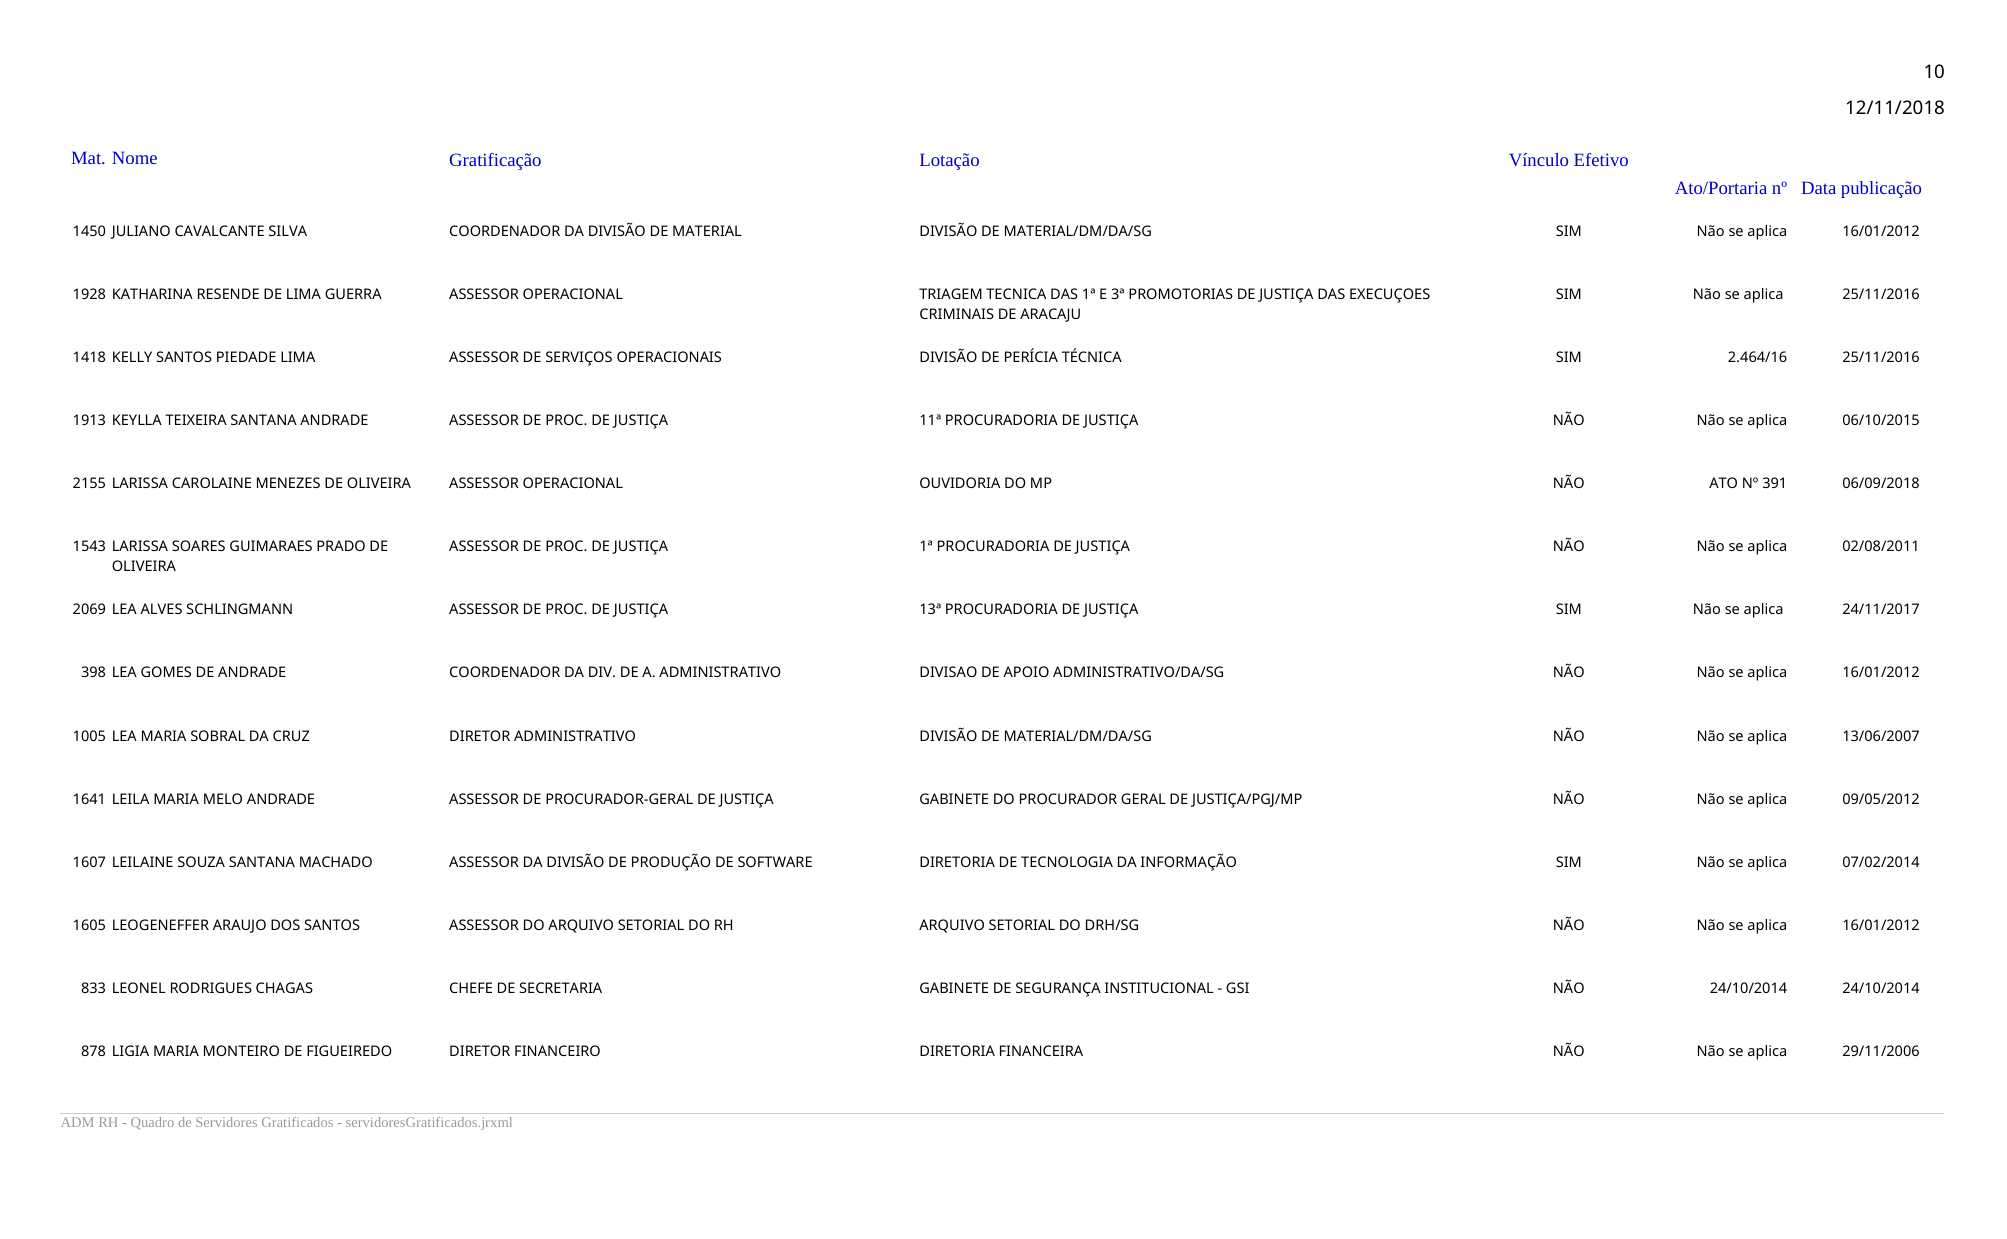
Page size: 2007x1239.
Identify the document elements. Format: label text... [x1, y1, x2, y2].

table_cell [440, 957, 449, 975]
table_cell [440, 704, 449, 722]
table_cell 833 [9, 978, 106, 1006]
table_cell [0, 209, 2007, 217]
table_cell [1495, 178, 1642, 207]
table_cell 398 [9, 662, 106, 691]
table_cell [0, 578, 112, 596]
table_cell [910, 249, 919, 262]
table_cell [0, 326, 112, 344]
table_cell [1787, 284, 1792, 312]
table_cell [0, 220, 9, 249]
table_cell [910, 831, 919, 849]
table_cell [1486, 1041, 1495, 1069]
table_cell [440, 249, 449, 262]
table_cell [440, 312, 449, 326]
table_cell LEA MARIA SOBRAL DA CRUZ [112, 725, 440, 786]
table_cell [910, 1041, 919, 1069]
table_cell [1920, 473, 2007, 501]
table_cell [106, 347, 112, 375]
table_cell [440, 978, 449, 1006]
table_cell [1642, 410, 1649, 438]
table_cell [919, 178, 1486, 207]
table_cell 06/09/2018 [1793, 473, 1919, 501]
table_cell ASSESSOR DO ARQUIVO SETORIAL DO RH [449, 915, 910, 975]
table_cell 1543 [9, 536, 106, 564]
table_cell [0, 691, 112, 704]
table_cell 29/11/2006 [1793, 1041, 1919, 1069]
table_cell [0, 831, 112, 849]
table_cell Não se aplica [1650, 725, 1787, 754]
table_cell [1486, 880, 1495, 894]
table_cell [106, 789, 112, 817]
table_cell [1486, 473, 1495, 501]
table_cell [1642, 725, 1649, 754]
table_cell [910, 578, 919, 596]
table_cell [106, 599, 112, 628]
table_cell [1486, 691, 1495, 704]
table_cell 16/01/2012 [1793, 915, 1919, 943]
table_cell [1486, 284, 1495, 312]
table_cell [440, 326, 449, 344]
table_cell [1642, 915, 1649, 943]
table_cell [1642, 628, 2007, 641]
table_cell 16/01/2012 [1793, 662, 1919, 691]
table_cell ADM RH - Quadro de Servidores Gratificados - servidoresGratificados.jrxml [60, 1114, 1944, 1137]
table_cell Não se aplica [1650, 284, 1787, 312]
table_cell [1787, 1041, 1792, 1069]
table_cell GABINETE DO PROCURADOR GERAL DE JUSTIÇA/PGJ/MP [919, 789, 1486, 849]
table_cell [0, 312, 112, 326]
table_cell Lotação [919, 149, 1486, 178]
table_cell [440, 1041, 449, 1069]
table_cell [1920, 1041, 2007, 1069]
table_cell [910, 1006, 919, 1020]
table_cell [1642, 943, 2007, 957]
table_cell [1486, 831, 2007, 849]
table_cell LEA GOMES DE ANDRADE [112, 662, 440, 722]
table_cell [1642, 599, 1649, 628]
table_cell [440, 894, 449, 912]
table_cell Ato/Portaria nº [1650, 177, 1787, 207]
table_cell [106, 149, 112, 177]
table_cell [910, 1083, 919, 1101]
table_cell 02/08/2011 [1793, 536, 1919, 564]
table_cell 12/11/2018 [1790, 95, 1944, 123]
table_cell [440, 284, 449, 312]
table_cell [910, 565, 919, 578]
table_cell [910, 149, 919, 177]
table_cell [1920, 410, 2007, 438]
table_cell 24/10/2014 [1650, 978, 1787, 1006]
table_cell [910, 312, 919, 326]
table_cell [1945, 1113, 2007, 1137]
table_cell 11ª PROCURADORIA DE JUSTIÇA [919, 410, 1486, 470]
table_cell [910, 375, 919, 389]
table_cell [1642, 691, 2007, 704]
table_cell NÃO [1495, 789, 1642, 831]
table_cell 13/06/2007 [1793, 725, 1919, 754]
table_cell [44, 177, 106, 207]
table_cell [910, 220, 919, 249]
table_cell [440, 473, 449, 501]
table_cell [440, 536, 449, 564]
table_cell [1920, 220, 2007, 249]
table_cell [0, 501, 112, 515]
table_cell [0, 438, 112, 452]
table_cell [0, 957, 112, 975]
table_cell NÃO [1495, 536, 1642, 578]
table_cell 878 [9, 1041, 106, 1069]
table_cell [1486, 347, 1495, 375]
table_cell [1642, 565, 2007, 578]
table_cell DIRETOR ADMINISTRATIVO [449, 725, 910, 786]
table_cell [0, 852, 9, 880]
table_cell [1922, 149, 2007, 177]
table_cell LEILAINE SOUZA SANTANA MACHADO [112, 852, 440, 912]
table_cell ASSESSOR OPERACIONAL [449, 473, 910, 533]
table_cell 1928 [9, 284, 106, 312]
table_cell [440, 943, 449, 957]
table_cell NÃO [1495, 978, 1642, 1020]
table_cell [0, 473, 9, 501]
table_cell [910, 641, 919, 659]
table_cell [440, 831, 449, 849]
table_cell [910, 915, 919, 943]
table_cell NÃO [1495, 662, 1642, 704]
table_cell COORDENADOR DA DIVISÃO DE MATERIAL [449, 220, 910, 281]
table_cell 09/05/2012 [1793, 789, 1919, 817]
table_cell [910, 852, 919, 880]
table_cell [0, 789, 9, 817]
table_cell KELLY SANTOS PIEDADE LIMA [112, 347, 440, 407]
table_cell [1642, 789, 1649, 817]
table_cell [106, 179, 112, 207]
table_cell [910, 957, 919, 975]
table_cell [1486, 501, 1495, 515]
table_cell 1913 [9, 410, 106, 438]
table_cell [1486, 725, 1495, 754]
table_cell [910, 326, 919, 344]
table_cell [910, 943, 919, 957]
table_cell [910, 452, 919, 470]
table_cell DIRETORIA DE TECNOLOGIA DA INFORMAÇÃO [919, 852, 1486, 912]
table_cell [0, 536, 9, 564]
table_cell [440, 915, 449, 943]
table_cell [910, 662, 919, 691]
table_cell [0, 515, 112, 533]
table_cell [440, 1006, 449, 1020]
table_cell [0, 768, 112, 786]
table_cell [440, 662, 449, 691]
table_cell GABINETE DE SEGURANÇA INSTITUCIONAL - GSI [919, 978, 1486, 1038]
table_cell [1787, 473, 1792, 501]
table_cell NÃO [1495, 915, 1642, 957]
table_cell 1605 [9, 915, 106, 943]
table_cell [1945, 95, 2007, 123]
table_cell LEILA MARIA MELO ANDRADE [112, 789, 440, 849]
table_header [1787, 147, 1922, 177]
table_cell Gratificação [449, 149, 910, 178]
table_cell [910, 1070, 919, 1083]
table_cell [106, 284, 112, 312]
table_cell [1486, 894, 2007, 912]
table_cell DIRETOR FINANCEIRO [449, 1041, 910, 1101]
table_cell [1787, 536, 1792, 564]
table_cell ASSESSOR DA DIVISÃO DE PRODUÇÃO DE SOFTWARE [449, 852, 910, 912]
table_cell [0, 754, 112, 767]
table_cell [1787, 410, 1792, 438]
table_cell [440, 691, 449, 704]
table_cell [1642, 852, 1649, 880]
table_cell [1642, 347, 1649, 375]
table_cell [1486, 957, 2007, 975]
table_cell Não se aplica [1650, 410, 1787, 438]
table_cell [1486, 662, 1495, 691]
table_cell [1642, 473, 1649, 501]
table_cell [910, 894, 919, 912]
table_cell [910, 389, 919, 407]
table_cell Não se aplica [1650, 662, 1787, 691]
table_cell [440, 410, 449, 438]
table_cell [1920, 536, 2007, 564]
table_cell [1486, 628, 1495, 641]
table_cell [910, 789, 919, 817]
table_cell [1920, 978, 2007, 1006]
table_cell [1486, 768, 2007, 786]
table_cell [1486, 410, 1495, 438]
table_cell [1486, 978, 1495, 1006]
table_cell COORDENADOR DA DIV. DE A. ADMINISTRATIVO [449, 662, 910, 722]
table_cell DIVISÃO DE MATERIAL/DM/DA/SG [919, 725, 1486, 786]
table_cell [0, 1020, 112, 1038]
table_cell [440, 599, 449, 628]
table_cell [1920, 789, 2007, 817]
table_cell [1642, 220, 1649, 249]
table_cell [440, 754, 449, 767]
table_header [1650, 147, 1787, 177]
table_cell [1486, 1006, 1495, 1020]
table_cell [106, 410, 112, 438]
table_cell Não se aplica [1650, 1041, 1787, 1069]
table_cell [1642, 1041, 1649, 1069]
table_cell LEOGENEFFER ARAUJO DOS SANTOS [112, 915, 440, 975]
table_cell [1486, 263, 2007, 281]
table_cell [910, 536, 919, 564]
table_cell [1945, 59, 2007, 85]
table_cell SIM [1495, 347, 1642, 389]
table_cell [106, 915, 112, 943]
table_cell [1787, 852, 1792, 880]
table_cell ASSESSOR DE SERVIÇOS OPERACIONAIS [449, 347, 910, 407]
table_cell LEONEL RODRIGUES CHAGAS [112, 978, 440, 1038]
table_cell [0, 284, 9, 312]
table_cell KATHARINA RESENDE DE LIMA GUERRA [112, 284, 440, 344]
table_cell ARQUIVO SETORIAL DO DRH/SG [919, 915, 1486, 975]
table_cell [199, 179, 449, 207]
table_cell [106, 978, 112, 1006]
table_cell [910, 501, 919, 515]
table_cell [1486, 536, 1495, 564]
table_cell [0, 375, 112, 389]
table_cell [1486, 438, 1495, 452]
table_cell [910, 704, 919, 722]
table_cell [1486, 817, 1495, 831]
table_cell [0, 915, 9, 943]
table_cell [0, 1113, 60, 1137]
table_cell 16/01/2012 [1793, 220, 1919, 249]
table_cell [440, 515, 449, 533]
table_cell [1922, 179, 2007, 207]
table_cell [106, 662, 112, 691]
table_cell [440, 438, 449, 452]
table_cell [440, 347, 449, 375]
table_cell 1641 [9, 789, 106, 817]
table_cell [910, 628, 919, 641]
table_cell [910, 817, 919, 831]
table_cell DIRETORIA FINANCEIRA [919, 1041, 1486, 1101]
table_cell [440, 389, 449, 407]
table_cell ASSESSOR DE PROC. DE JUSTIÇA [449, 536, 910, 596]
table_cell [0, 1101, 2007, 1113]
table_cell 06/10/2015 [1793, 410, 1919, 438]
table_cell [1787, 347, 1792, 375]
table_cell [910, 179, 919, 207]
table_cell [0, 452, 112, 470]
table_cell ATO Nº 391 [1650, 473, 1787, 501]
table_header [0, 0, 2007, 57]
table_cell [1642, 978, 1649, 1006]
table_cell [1642, 149, 1649, 177]
table_cell [910, 768, 919, 786]
table_cell [440, 501, 449, 515]
table_cell [0, 978, 9, 1006]
table_cell KEYLLA TEIXEIRA SANTANA ANDRADE [112, 410, 440, 470]
table_cell [1642, 312, 2007, 326]
table_cell [0, 123, 2007, 146]
table_cell [1642, 880, 2007, 894]
table_cell [1486, 312, 1495, 326]
table_cell [106, 1041, 112, 1069]
table_cell [0, 1041, 9, 1069]
table_cell [910, 284, 919, 312]
table_cell [1486, 1070, 1495, 1083]
table_cell [910, 880, 919, 894]
table_cell ASSESSOR DE PROC. DE JUSTIÇA [449, 410, 910, 470]
table_cell [1642, 438, 2007, 452]
table_cell [440, 641, 449, 659]
table_header Mat. [44, 147, 106, 177]
table_cell [199, 149, 449, 177]
table_cell [440, 1020, 449, 1038]
table_cell ASSESSOR DE PROC. DE JUSTIÇA [449, 599, 910, 659]
table_cell [0, 179, 44, 207]
table_cell [440, 263, 449, 281]
table_cell [1486, 1020, 2007, 1038]
table_cell [449, 178, 910, 207]
table_cell [1642, 817, 2007, 831]
table_cell [1486, 179, 1495, 207]
table_cell Data publicação [1787, 177, 1922, 207]
table_cell [910, 438, 919, 452]
table_cell [1920, 599, 2007, 628]
table_cell [0, 410, 9, 438]
table_cell Não se aplica [1650, 789, 1787, 817]
table_cell [910, 978, 919, 1006]
table_cell 1ª PROCURADORIA DE JUSTIÇA [919, 536, 1486, 596]
table_cell [440, 817, 449, 831]
table_cell [1486, 515, 2007, 533]
table_cell 1607 [9, 852, 106, 880]
table_cell [1486, 1083, 2007, 1101]
table_cell [1642, 662, 1649, 691]
table_cell LIGIA MARIA MONTEIRO DE FIGUEIREDO [112, 1041, 440, 1101]
table_cell [0, 725, 9, 754]
table_cell [910, 754, 919, 767]
table_cell [106, 536, 112, 564]
table_cell [1642, 284, 1649, 312]
table_cell [106, 220, 112, 249]
table_cell [1787, 789, 1792, 817]
table_cell [0, 347, 9, 375]
table_cell [440, 725, 449, 754]
table_cell 1005 [9, 725, 106, 754]
table_cell [1486, 326, 2007, 344]
table_cell [440, 220, 449, 249]
table_cell [0, 894, 112, 912]
table_cell [1642, 754, 2007, 767]
table_cell [0, 85, 2007, 91]
table_cell [0, 263, 112, 281]
table_cell [1486, 452, 2007, 470]
table_cell [1787, 599, 1792, 628]
table_cell [440, 375, 449, 389]
table_cell [0, 565, 112, 578]
table_cell [910, 515, 919, 533]
table_cell ASSESSOR DE PROCURADOR-GERAL DE JUSTIÇA [449, 789, 910, 849]
table_cell [0, 599, 9, 628]
table_cell [0, 662, 9, 691]
table_cell NÃO [1495, 1041, 1642, 1083]
table_cell [1486, 754, 1495, 767]
table_cell [440, 565, 449, 578]
table_cell 24/11/2017 [1793, 599, 1919, 628]
table_cell [440, 628, 449, 641]
table_cell DIVISÃO DE PERÍCIA TÉCNICA [919, 347, 1486, 407]
table_cell TRIAGEM TECNICA DAS 1ª E 3ª PROMOTORIAS DE JUSTIÇA DAS EXECUÇOES CRIMINAIS DE ARACAJU [919, 284, 1486, 344]
table_cell [910, 599, 919, 628]
table_cell [1486, 852, 1495, 880]
table_cell [1486, 599, 1495, 628]
table_cell [1486, 220, 1495, 249]
table_cell CHEFE DE SECRETARIA [449, 978, 910, 1038]
table_cell [1787, 978, 1792, 1006]
table_cell [1486, 375, 1495, 389]
table_cell [0, 704, 112, 722]
table_cell [1920, 662, 2007, 691]
table_cell [1486, 789, 1495, 817]
table_cell [1486, 149, 1495, 177]
table_cell Não se aplica [1650, 599, 1787, 628]
table_cell [1486, 578, 2007, 596]
table_cell LARISSA SOARES GUIMARAES PRADO DE OLIVEIRA [112, 536, 440, 596]
table_cell Não se aplica [1650, 915, 1787, 943]
table_cell SIM [1495, 852, 1642, 894]
table_cell 1418 [9, 347, 106, 375]
table_cell [1642, 179, 1649, 207]
table_cell [106, 725, 112, 754]
table_cell SIM [1495, 599, 1642, 641]
table_cell NÃO [1495, 473, 1642, 515]
table_cell [0, 943, 112, 957]
table_cell [910, 473, 919, 501]
table_cell Não se aplica [1650, 852, 1787, 880]
table_cell [1486, 249, 1495, 262]
table_cell 2069 [9, 599, 106, 628]
table_cell [106, 473, 112, 501]
table_cell 07/02/2014 [1793, 852, 1919, 880]
table_cell [0, 1006, 112, 1020]
table_header Nome [112, 147, 199, 177]
table_cell 24/10/2014 [1793, 978, 1919, 1006]
table_cell [0, 95, 1790, 123]
table_cell [1642, 501, 2007, 515]
table_cell [1486, 389, 2007, 407]
table_cell Vínculo Efetivo [1495, 149, 1642, 178]
table_cell 1450 [9, 220, 106, 249]
table_cell JULIANO CAVALCANTE SILVA [112, 220, 440, 281]
table_cell 25/11/2016 [1793, 347, 1919, 375]
table_cell [106, 852, 112, 880]
table_cell [1920, 284, 2007, 312]
table_cell [0, 59, 1790, 85]
table_cell [1920, 725, 2007, 754]
table_cell 2.464/16 [1650, 347, 1787, 375]
table_cell SIM [1495, 220, 1642, 262]
table_cell [1920, 915, 2007, 943]
table_cell [0, 249, 112, 262]
table_cell [1787, 915, 1792, 943]
table_cell [1920, 347, 2007, 375]
table_cell [0, 641, 112, 659]
table_cell [1486, 915, 1495, 943]
table_cell Não se aplica [1650, 536, 1787, 564]
table_cell [1787, 220, 1792, 249]
table_cell [910, 347, 919, 375]
table_cell LARISSA CAROLAINE MENEZES DE OLIVEIRA [112, 473, 440, 533]
table_cell ASSESSOR OPERACIONAL [449, 284, 910, 344]
table_cell [0, 1083, 112, 1101]
table_cell [1642, 375, 2007, 389]
table_cell 13ª PROCURADORIA DE JUSTIÇA [919, 599, 1486, 659]
table_cell [112, 177, 199, 207]
table_cell DIVISAO DE APOIO ADMINISTRATIVO/DA/SG [919, 662, 1486, 722]
table_cell 2155 [9, 473, 106, 501]
table_cell 25/11/2016 [1793, 284, 1919, 312]
table_cell [1486, 943, 1495, 957]
table_cell [910, 725, 919, 754]
table_cell [440, 880, 449, 894]
table_cell [1920, 852, 2007, 880]
table_cell [0, 149, 44, 177]
table_cell [1642, 536, 1649, 564]
table_cell NÃO [1495, 725, 1642, 767]
table_cell [440, 1070, 449, 1083]
table_cell [440, 768, 449, 786]
table_cell [910, 1020, 919, 1038]
table_cell [1787, 662, 1792, 691]
table_cell SIM [1495, 284, 1642, 326]
table_cell [910, 691, 919, 704]
table_cell [1486, 704, 2007, 722]
table_cell [0, 817, 112, 831]
table_cell [440, 852, 449, 880]
table_cell 10 [1790, 59, 1944, 85]
table_cell NÃO [1495, 410, 1642, 452]
table_cell [1642, 249, 2007, 262]
table_cell [0, 389, 112, 407]
table_cell Não se aplica [1650, 220, 1787, 249]
table_cell [440, 789, 449, 817]
table_cell [1642, 1070, 2007, 1083]
table_cell [1642, 1006, 2007, 1020]
table_cell [0, 628, 112, 641]
table_cell LEA ALVES SCHLINGMANN [112, 599, 440, 659]
table_cell [1486, 565, 1495, 578]
table_cell OUVIDORIA DO MP [919, 473, 1486, 533]
table_cell DIVISÃO DE MATERIAL/DM/DA/SG [919, 220, 1486, 281]
table_cell [0, 1070, 112, 1083]
table_cell [0, 880, 112, 894]
table_cell [1486, 641, 2007, 659]
table_cell [440, 452, 449, 470]
table_cell [1787, 725, 1792, 754]
table_cell [910, 410, 919, 438]
table_cell [910, 263, 919, 281]
table_cell [440, 1083, 449, 1101]
table_cell [440, 578, 449, 596]
